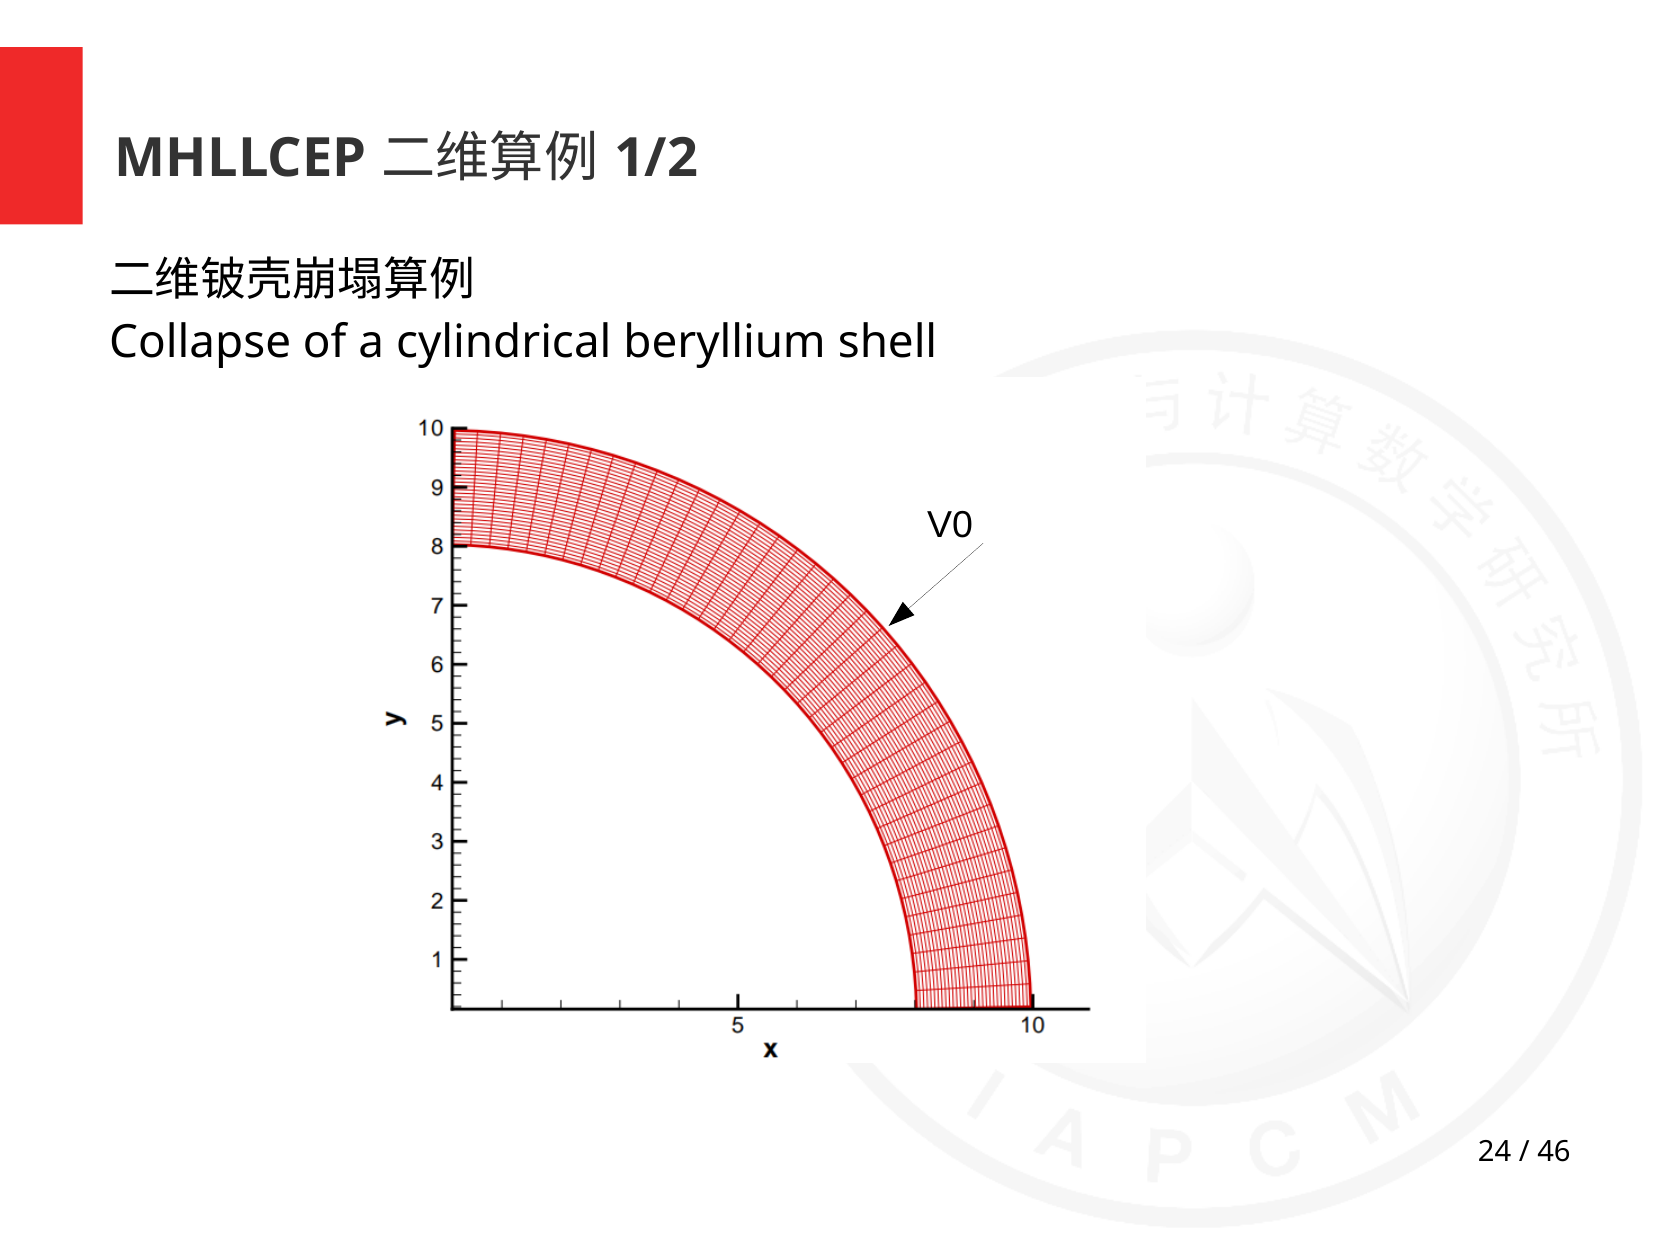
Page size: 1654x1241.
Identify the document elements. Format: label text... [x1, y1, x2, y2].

title MHLLCEP二维算例1/2 [114, 49, 1568, 257]
picture [333, 321, 1654, 1241]
text_box V0 [912, 496, 1007, 553]
text_box 二维铍壳崩塌算例 Collapse of a cylindrical beryllium shell [94, 235, 1382, 402]
